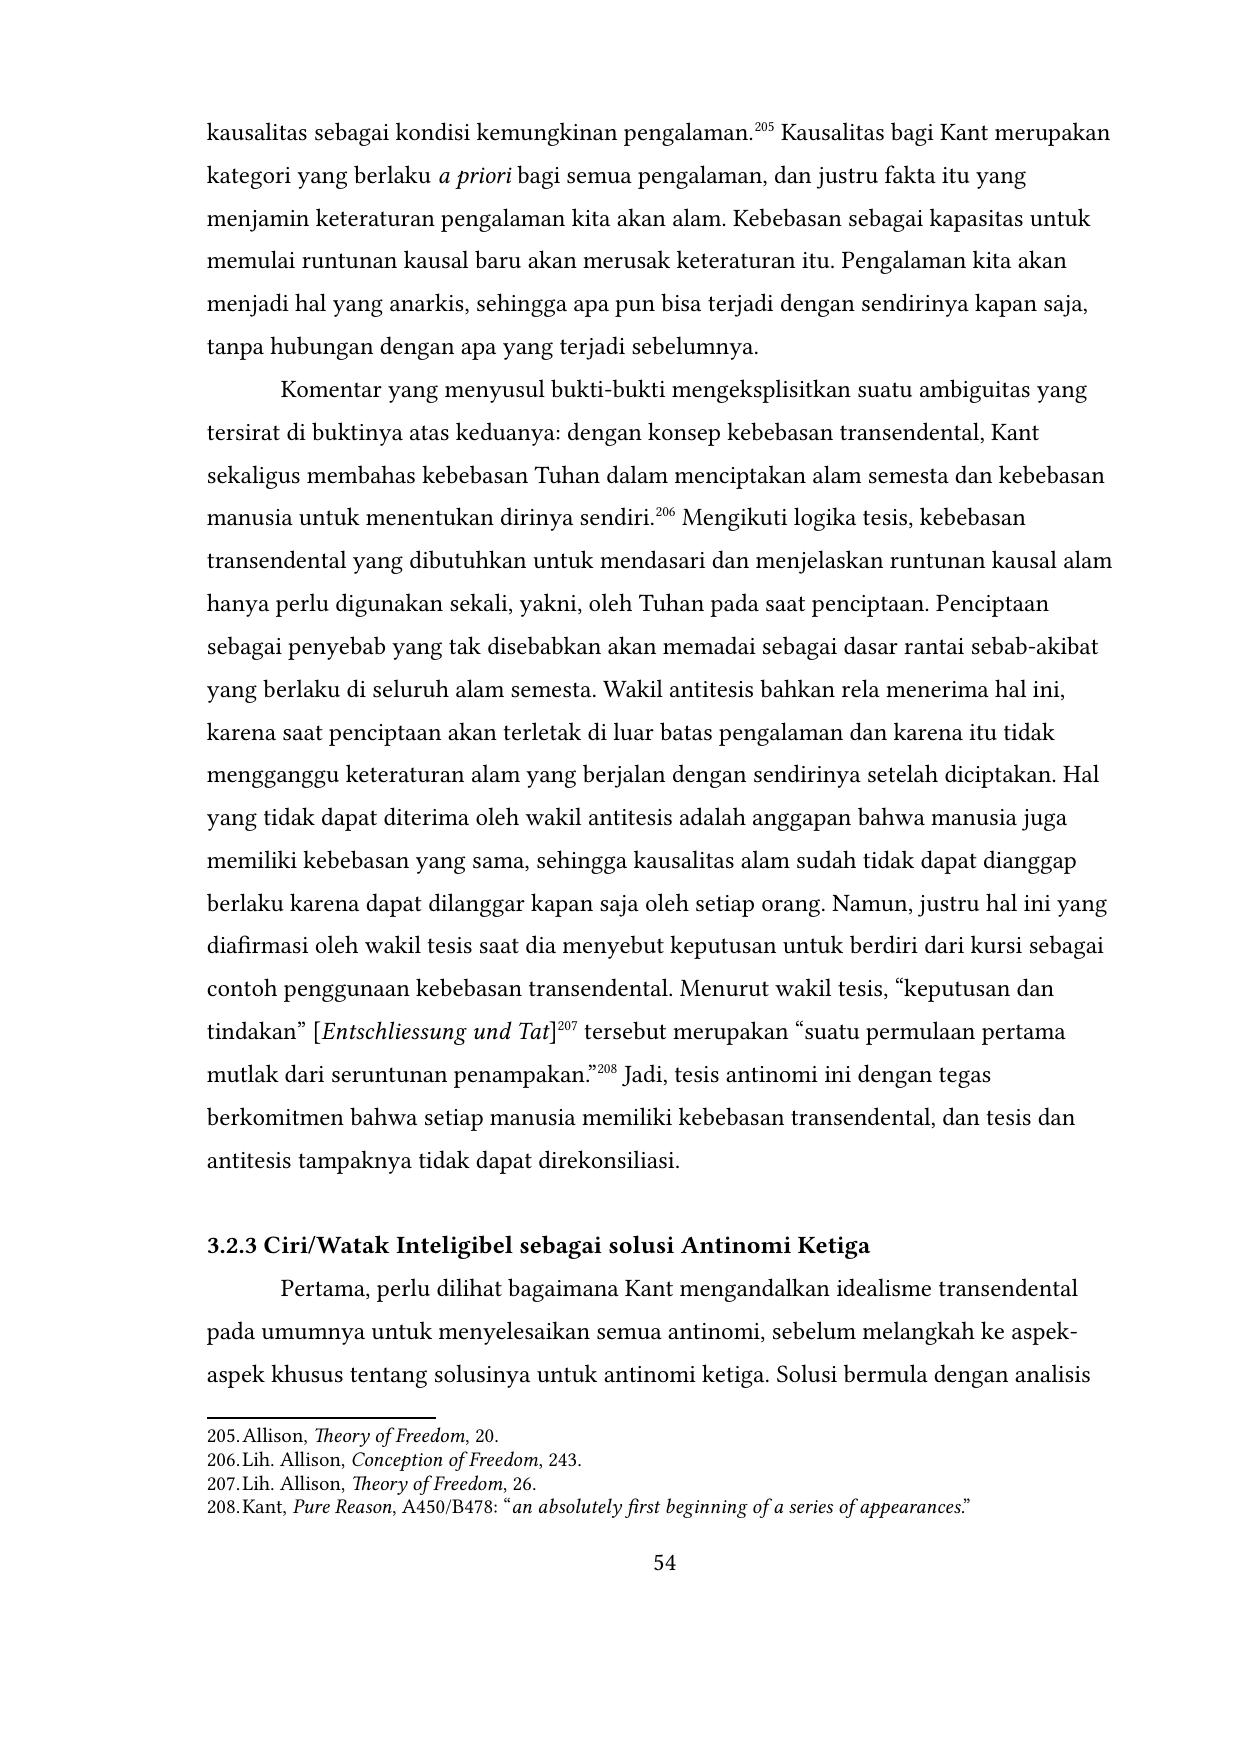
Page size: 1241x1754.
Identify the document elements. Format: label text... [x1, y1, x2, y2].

text Komentar yang menyusul bukti-bukti mengeksplisitkan suatu ambiguitas yang tersirat di buktinya atas keduanya: dengan konsep kebebasan transendental, Kant sekaligus membahas kebebasan Tuhan dalam menciptakan alam semesta dan kebebasan manusia untuk menentukan dirinya sendiri. Mengikuti logika tesis, kebebasan transendental yang dibutuhkan untuk mendasari dan menjelaskan runtunan kausal alam hanya perlu digunakan sekali, yakni, oleh Tuhan pada saat penciptaan. Penciptaan sebagai penyebab yang tak disebabkan akan memadai sebagai dasar rantai sebab-akibat yang berlaku di seluruh alam semesta. Wakil antitesis bahkan rela menerima hal ini, karena saat penciptaan akan terletak di luar batas pengalaman dan karena itu tidak mengganggu keteraturan alam yang berjalan dengan sendirinya setelah diciptakan. Hal yang tidak dapat diterima oleh wakil antitesis adalah anggapan bahwa manusia juga memiliki kebebasan yang sama, sehingga kausalitas alam sudah tidak dapat dianggap berlaku karena dapat dilanggar kapan saja oleh setiap orang. Namun, justru hal ini yang diafirmasi oleh wakil tesis saat dia menyebut keputusan untuk berdiri dari kursi sebagai contoh penggunaan kebebasan transendental. Menurut wakil tesis, “keputusan dan tindakan” [Entschliessung und Tat] tersebut merupakan “suatu permulaan pertama mutlak dari seruntunan penampakan.” Jadi, tesis antinomi ini dengan tegas berkomitmen bahwa setiap manusia memiliki kebebasan transendental, dan tesis dan antitesis tampaknya tidak dapat direkonsiliasi. [207, 375, 1122, 1174]
text Pertama, perlu dilihat bagaimana Kant mengandalkan idealisme transendental pada umumnya untuk menyelesaikan semua antinomi, sebelum melangkah ke aspek-aspek khusus tentang solusinya untuk antinomi ketiga. Solusi bermula dengan analisis [207, 1274, 1122, 1388]
text 3.2.3 Ciri/Watak Inteligibel sebagai solusi Antinomi Ketiga [207, 1231, 1122, 1260]
text Lih. Allison, Conception of Freedom, 243. [207, 1447, 1122, 1471]
text kausalitas sebagai kondisi kemungkinan pengalaman. Kausalitas bagi Kant merupakan kategori yang berlaku a priori bagi semua pengalaman, dan justru fakta itu yang menjamin keteraturan pengalaman kita akan alam. Kebebasan sebagai kapasitas untuk memulai runtunan kausal baru akan merusak keteraturan itu. Pengalaman kita akan menjadi hal yang anarkis, sehingga apa pun bisa terjadi dengan sendirinya kapan saja, tanpa hubungan dengan apa yang terjadi sebelumnya. [207, 118, 1122, 361]
text Lih. Allison, Theory of Freedom, 26. [207, 1471, 1122, 1495]
text Kant, Pure Reason, A450/B478: “an absolutely first beginning of a series of appearances.” [207, 1495, 1122, 1519]
text Allison, Theory of Freedom, 20. [207, 1424, 1122, 1447]
